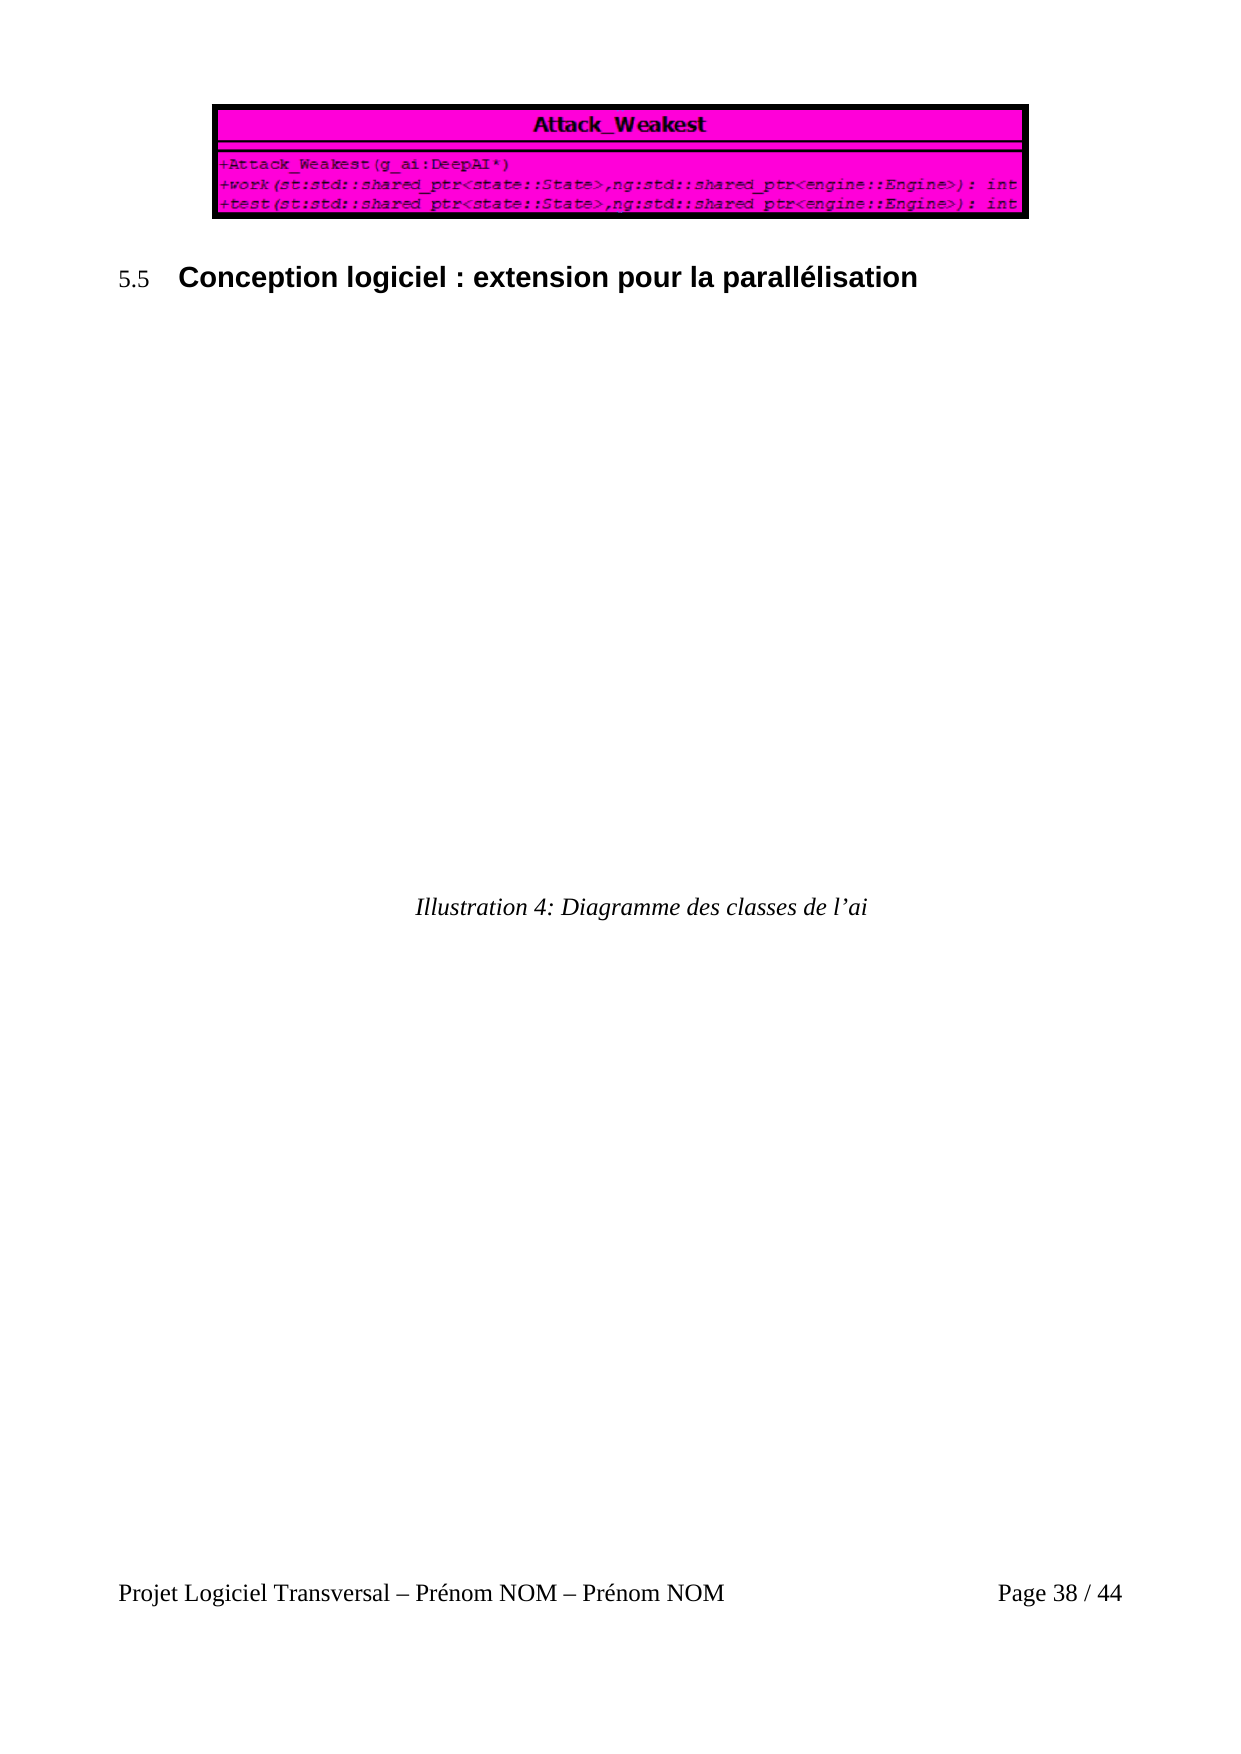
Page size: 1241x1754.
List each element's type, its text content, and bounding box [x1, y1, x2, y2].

list Conception logiciel : extension pour la parallélisation [118, 260, 1122, 294]
text Illustration 4: Diagramme des classes de l’ai [163, 892, 1122, 921]
